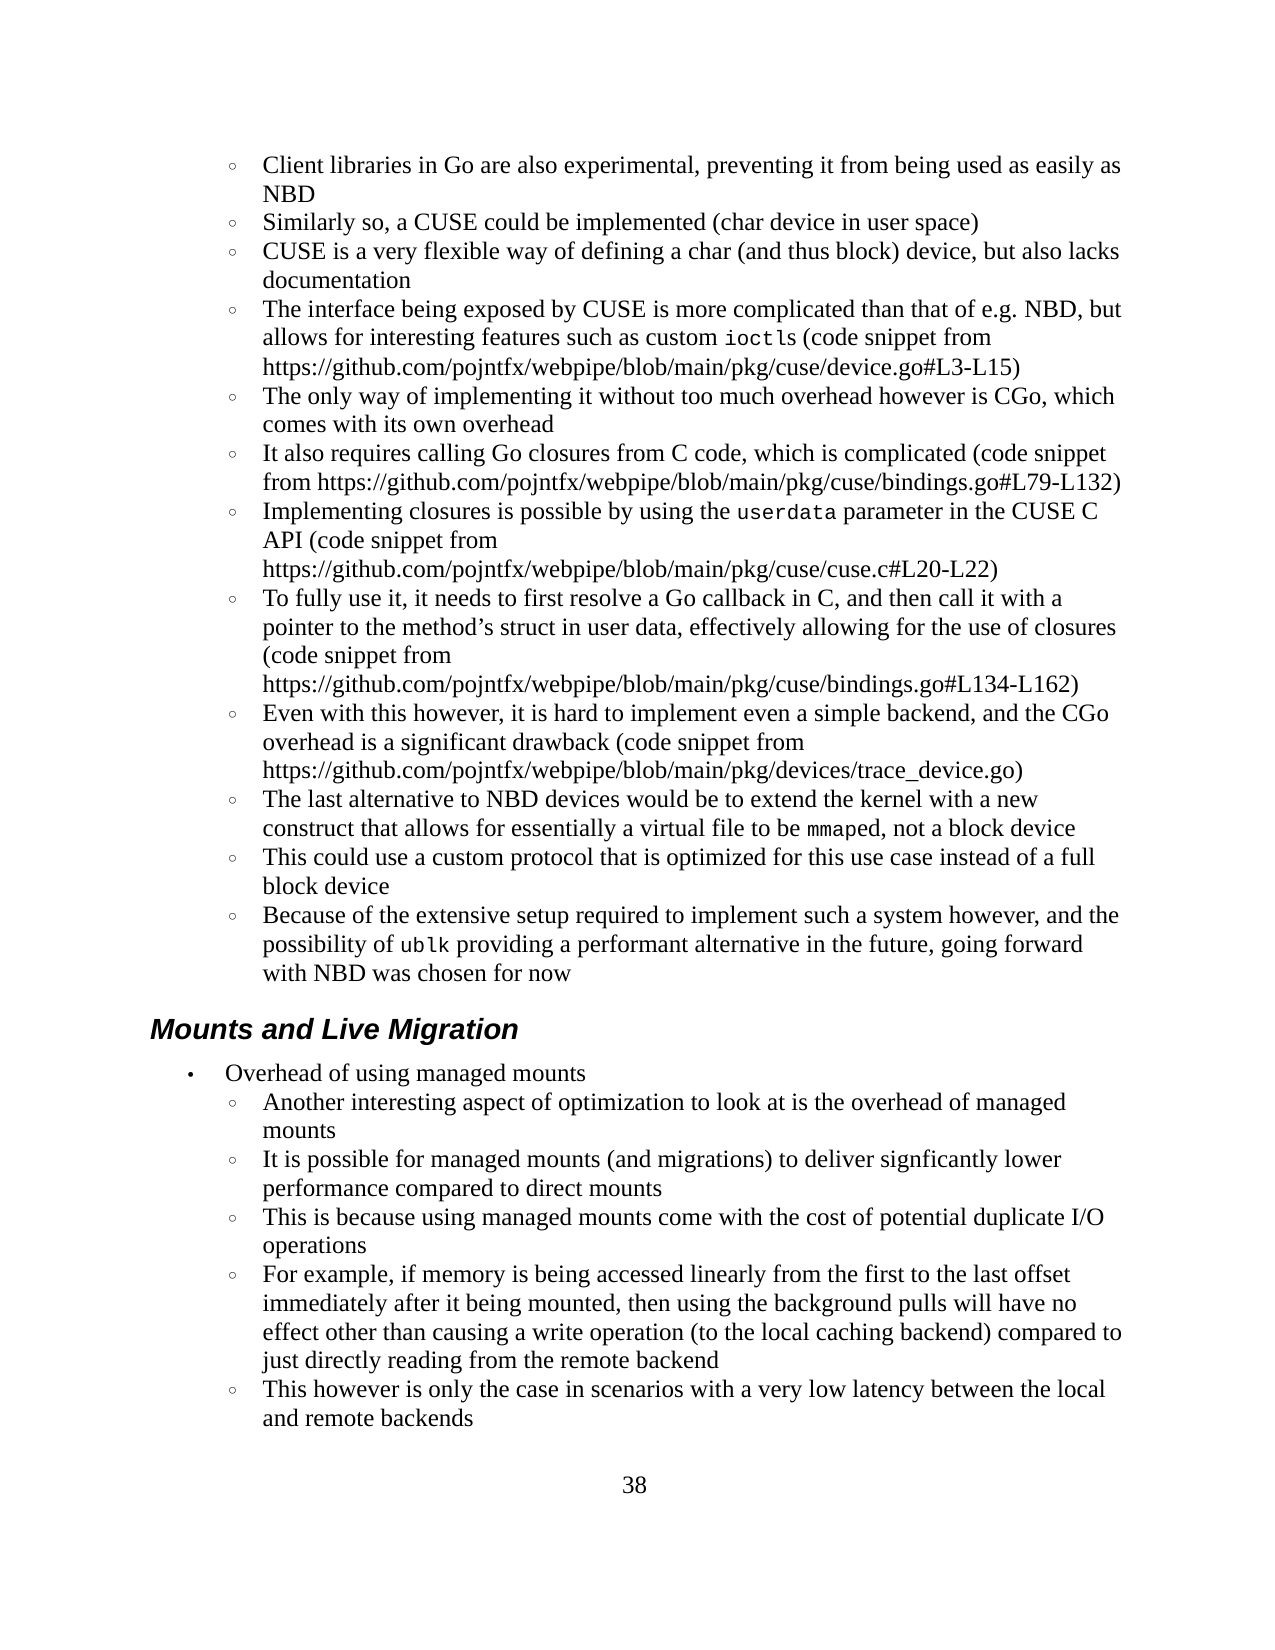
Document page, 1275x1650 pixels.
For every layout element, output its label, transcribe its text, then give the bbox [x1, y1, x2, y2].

list Because of the extensive setup required to implement such a system however, and the possibility of ublk providing a performant alternative in the future, going forward with NBD was chosen for now [225, 900, 1125, 987]
list CUSE is a very flexible way of defining a char (and thus block) device, but also lacks documentation [225, 236, 1125, 294]
list Overhead of using managed mounts [187, 1058, 1125, 1087]
list Implementing closures is possible by using the userdata parameter in the CUSE C API (code snippet from https://github.com/pojntfx/webpipe/blob/main/pkg/cuse/cuse.c#L20-L22) [225, 496, 1125, 583]
list Similarly so, a CUSE could be implemented (char device in user space) [225, 207, 1125, 236]
list The only way of implementing it without too much overhead however is CGo, which comes with its own overhead [225, 381, 1125, 438]
list This could use a custom protocol that is optimized for this use case instead of a full block device [225, 842, 1125, 900]
list This however is only the case in scenarios with a very low latency between the local and remote backends [225, 1374, 1125, 1432]
subtitle Mounts and Live Migration [150, 1012, 1125, 1046]
list To fully use it, it needs to first resolve a Go callback in C, and then call it with a pointer to the method’s struct in user data, effectively allowing for the use of closures (code snippet from https://github.com/pojntfx/webpipe/blob/main/pkg/cuse/bindings.go#L134-L162) [225, 583, 1125, 698]
list The interface being exposed by CUSE is more complicated than that of e.g. NBD, but allows for interesting features such as custom ioctls (code snippet from https://github.com/pojntfx/webpipe/blob/main/pkg/cuse/device.go#L3-L15) [225, 294, 1125, 381]
list Client libraries in Go are also experimental, preventing it from being used as easily as NBD [225, 150, 1125, 207]
list Another interesting aspect of optimization to look at is the overhead of managed mounts [225, 1087, 1125, 1144]
list Even with this however, it is hard to implement even a simple backend, and the CGo overhead is a significant drawback (code snippet from https://github.com/pojntfx/webpipe/blob/main/pkg/devices/trace_device.go) [225, 698, 1125, 784]
list The last alternative to NBD devices would be to extend the kernel with a new construct that allows for essentially a virtual file to be mmaped, not a block device [225, 784, 1125, 842]
list This is because using managed mounts come with the cost of potential duplicate I/O operations [225, 1202, 1125, 1259]
list For example, if memory is being accessed linearly from the first to the last offset immediately after it being mounted, then using the background pulls will have no effect other than causing a write operation (to the local caching backend) compared to just directly reading from the remote backend [225, 1259, 1125, 1374]
list It also requires calling Go closures from C code, which is complicated (code snippet from https://github.com/pojntfx/webpipe/blob/main/pkg/cuse/bindings.go#L79-L132) [225, 438, 1125, 496]
list It is possible for managed mounts (and migrations) to deliver signficantly lower performance compared to direct mounts [225, 1144, 1125, 1202]
